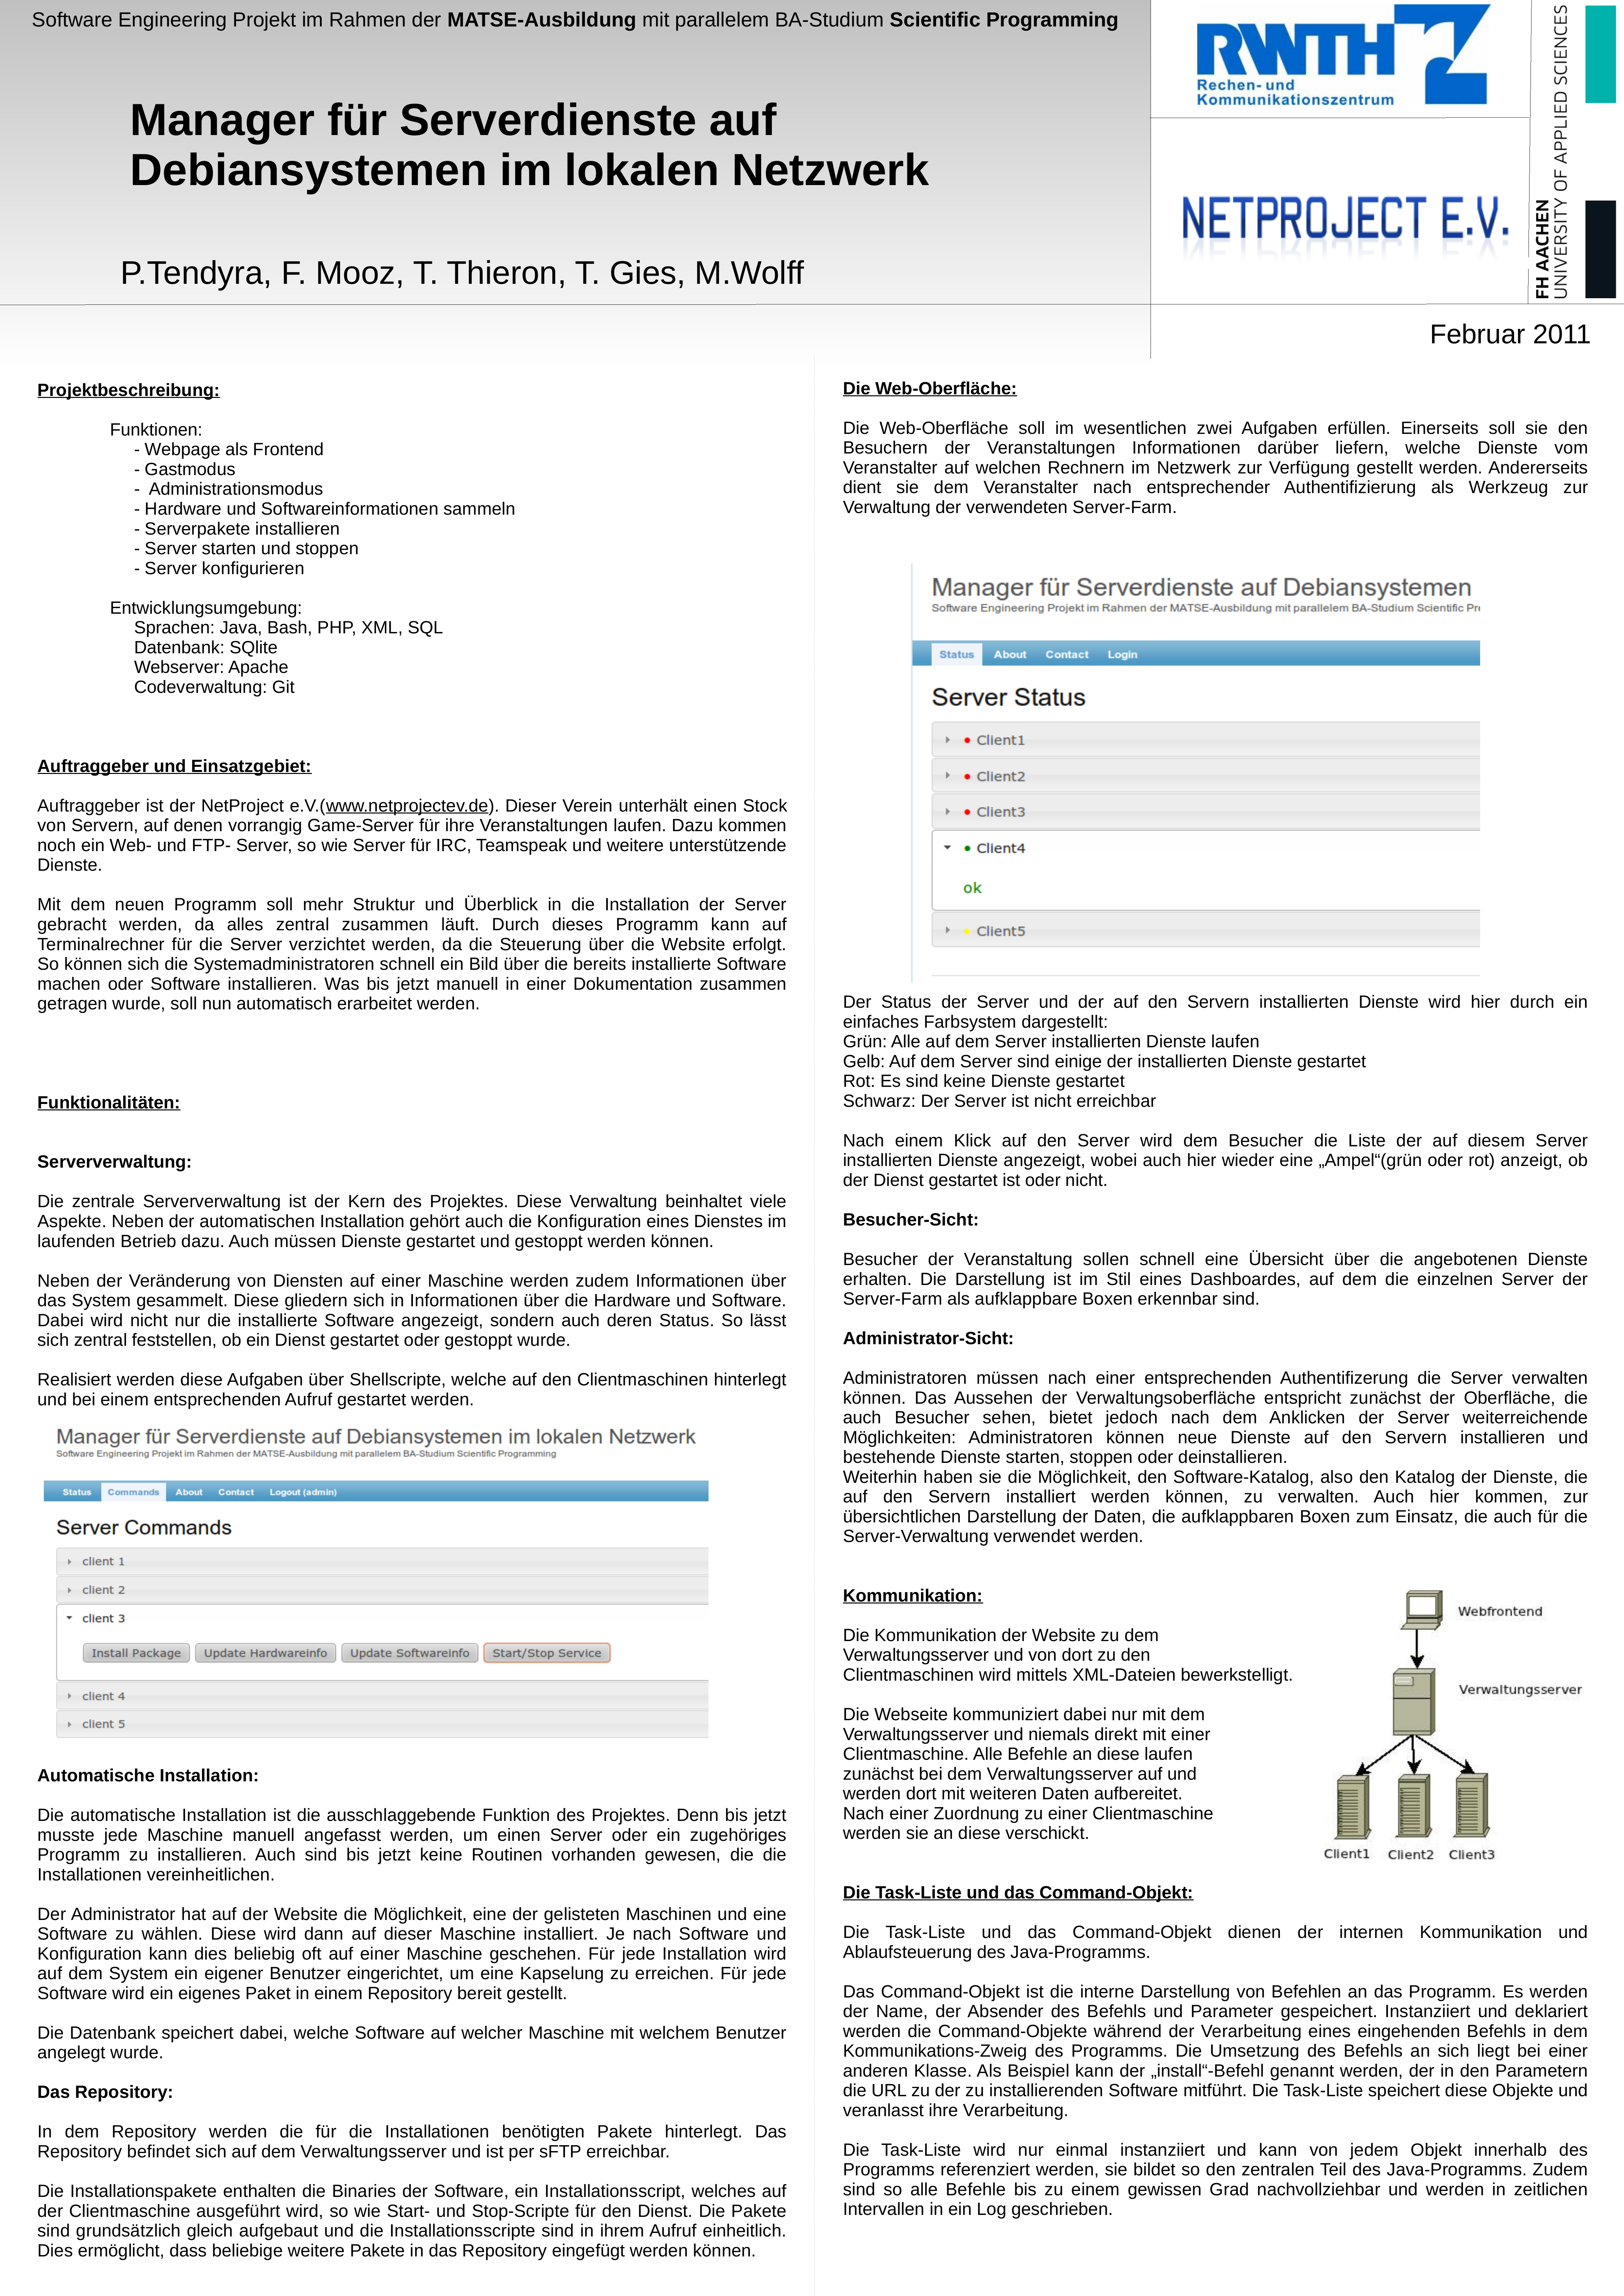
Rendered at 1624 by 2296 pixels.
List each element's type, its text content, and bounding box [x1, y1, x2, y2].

text_box [0, 0, 1151, 368]
text_box Manager für Serverdienste auf Debiansystemen im lokalen Netzwerk [125, 92, 1085, 197]
text_box Software Engineering Projekt im Rahmen der MATSE-Ausbildung mit parallelem BA-Studium Scientific Programming [27, 6, 1124, 34]
picture [44, 1417, 709, 1740]
picture [911, 563, 1480, 983]
text_box Die Web-Oberfläche: Die Web-Oberfläche soll im wesentlichen zwei Aufgaben erfüllen. Einerseits soll sie den Besuchern der Veranstaltungen Informationen darüber liefern, welche Dienste vom Veranstalter auf welchen Rechnern im Netzwerk zur Verfügung gestellt werden. Andererseits dient sie dem Veranstalter nach entsprechender Authentifizierung als Werkzeug zur Verwaltung der verwendeten Server-Farm. Der Status der Server und der auf den Servern installierten Dienste wird hier durch ein einfaches Farbsystem dargestellt: Grün: Alle auf dem Server installierten Dienste laufen Gelb: Auf dem Server sind einige der installierten Dienste gestartet Rot: Es sind keine Dienste gestartet Schwarz: Der Server ist nicht erreichbar Nach einem Klick auf den Server wird dem Besucher die Liste der auf diesem Server installierten Dienste angezeigt, wobei auch hier wieder eine „Ampel“(grün oder rot) anzeigt, ob der Dienst gestartet ist oder nicht. Besucher-Sicht: Besucher der Veranstaltung sollen schnell eine Übersicht über die angebotenen Dienste erhalten. Die Darstellung ist im Stil eines Dashboardes, auf dem die einzelnen Server der Server-Farm als aufklappbare Boxen erkennbar sind. Administrator-Sicht: Administratoren müssen nach einer entsprechenden Authentifizerung die Server verwalten können. Das Aussehen der Verwaltungsoberfläche entspricht zunächst der Oberfläche, die auch Besucher sehen, bietet jedoch nach dem Anklicken der Server weiterreichende Möglichkeiten: Administratoren können neue Dienste auf den Servern installieren und bestehende Dienste starten, stoppen oder deinstallieren. Weiterhin haben sie die Möglichkeit, den Software-Katalog, also den Katalog der Dienste, die auf den Servern installiert werden können, zu verwalten. Auch hier kommen, zur übersichtlichen Darstellung der Daten, die aufklappbaren Boxen zum Einsatz, die auch für die Server-Verwaltung verwendet werden. Kommunikation: Die Kommunikation der Website zu dem Verwaltungsserver und von dort zu den Clientmaschinen wird mittels XML-Dateien bewerkstelligt. Die Webseite kommuniziert dabei nur mit dem Verwaltungsserver und niemals direkt mit einer Clientmaschine. Alle Befehle an diese laufen zunächst bei dem Verwaltungsserver auf und werden dort mit weiteren Daten aufbereitet. Nach einer Zuordnung zu einer Clientmaschine werden sie an diese verschickt. Die Task-Liste und das Command-Objekt: Die Task-Liste und das Command-Objekt dienen der internen Kommunikation und Ablaufsteuerung des Java-Programms. Das Command-Objekt ist die interne Darstellung von Befehlen an das Programm. Es werden der Name, der Absender des Befehls und Parameter gespeichert. Instanziiert und deklariert werden die Command-Objekte während der Verarbeitung eines eingehenden Befehls in dem Kommunikations-Zweig des Programms. Die Umsetzung des Befehls an sich liegt bei einer anderen Klasse. Als Beispiel kann der „install“-Befehl genannt werden, der in den Parametern die URL zu der zu installierenden Software mitführt. Die Task-Liste speichert diese Objekte und veranlasst ihre Verarbeitung. Die Task-Liste wird nur einmal instanziiert und kann von jedem Objekt innerhalb des Programms referenziert werden, sie bildet so den zentralen Teil des Java-Programms. Zudem sind so alle Befehle bis zu einem gewissen Grad nachvollziehbar und werden in zeitlichen Intervallen in ein Log geschrieben. [838, 376, 1594, 2221]
text_box Februar 2011 [1425, 317, 1596, 366]
picture [1162, 6, 1616, 298]
text_box P.Tendyra, F. Mooz, T. Thieron, T. Gies, M.Wolff [115, 252, 1076, 294]
picture [1197, 4, 1491, 105]
text_box Projektbeschreibung: Funktionen: - Webpage als Frontend - Gastmodus - Administrationsmodus - Hardware und Softwareinformationen sammeln - Serverpakete installieren - Server starten und stoppen - Server konfigurieren Entwicklungsumgebung: Sprachen: Java, Bash, PHP, XML, SQL Datenbank: SQlite Webserver: Apache Codeverwaltung: Git Auftraggeber und Einsatzgebiet: Auftraggeber ist der NetProject e.V.(www.netprojectev.de). Dieser Verein unterhält einen Stock von Servern, auf denen vorrangig Game-Server für ihre Veranstaltungen laufen. Dazu kommen noch ein Web- und FTP- Server, so wie Server für IRC, Teamspeak und weitere unterstützende Dienste. Mit dem neuen Programm soll mehr Struktur und Überblick in die Installation der Server gebracht werden, da alles zentral zusammen läuft. Durch dieses Programm kann auf Terminalrechner für die Server verzichtet werden, da die Steuerung über die Website erfolgt. So können sich die Systemadministratoren schnell ein Bild über die bereits installierte Software machen oder Software installieren. Was bis jetzt manuell in einer Dokumentation zusammen getragen wurde, soll nun automatisch erarbeitet werden. Funktionalitäten: Serververwaltung: Die zentrale Serververwaltung ist der Kern des Projektes. Diese Verwaltung beinhaltet viele Aspekte. Neben der automatischen Installation gehört auch die Konfiguration eines Dienstes im laufenden Betrieb dazu. Auch müssen Dienste gestartet und gestoppt werden können. Neben der Veränderung von Diensten auf einer Maschine werden zudem Informationen über das System gesammelt. Diese gliedern sich in Informationen über die Hardware und Software. Dabei wird nicht nur die installierte Software angezeigt, sondern auch deren Status. So lässt sich zentral feststellen, ob ein Dienst gestartet oder gestoppt wurde. Realisiert werden diese Aufgaben über Shellscripte, welche auf den Clientmaschinen hinterlegt und bei einem entsprechenden Aufruf gestartet werden. Automatische Installation: Die automatische Installation ist die ausschlaggebende Funktion des Projektes. Denn bis jetzt musste jede Maschine manuell angefasst werden, um einen Server oder ein zugehöriges Programm zu installieren. Auch sind bis jetzt keine Routinen vorhanden gewesen, die die Installationen vereinheitlichen. Der Administrator hat auf der Website die Möglichkeit, eine der gelisteten Maschinen und eine Software zu wählen. Diese wird dann auf dieser Maschine installiert. Je nach Software und Konfiguration kann dies beliebig oft auf einer Maschine geschehen. Für jede Installation wird auf dem System ein eigener Benutzer eingerichtet, um eine Kapselung zu erreichen. Für jede Software wird ein eigenes Paket in einem Repository bereit gestellt. Die Datenbank speichert dabei, welche Software auf welcher Maschine mit welchem Benutzer angelegt wurde. Das Repository: In dem Repository werden die für die Installationen benötigten Pakete hinterlegt. Das Repository befindet sich auf dem Verwaltungsserver und ist per sFTP erreichbar. Die Installationspakete enthalten die Binaries der Software, ein Installationsscript, welches auf der Clientmaschine ausgeführt wird, so wie Start- und Stop-Scripte für den Dienst. Die Pakete sind grundsätzlich gleich aufgebaut und die Installationsscripte sind in ihrem Aufruf einheitlich. Dies ermöglicht, dass beliebige weitere Pakete in das Repository eingefügt werden können. [32, 377, 793, 2263]
